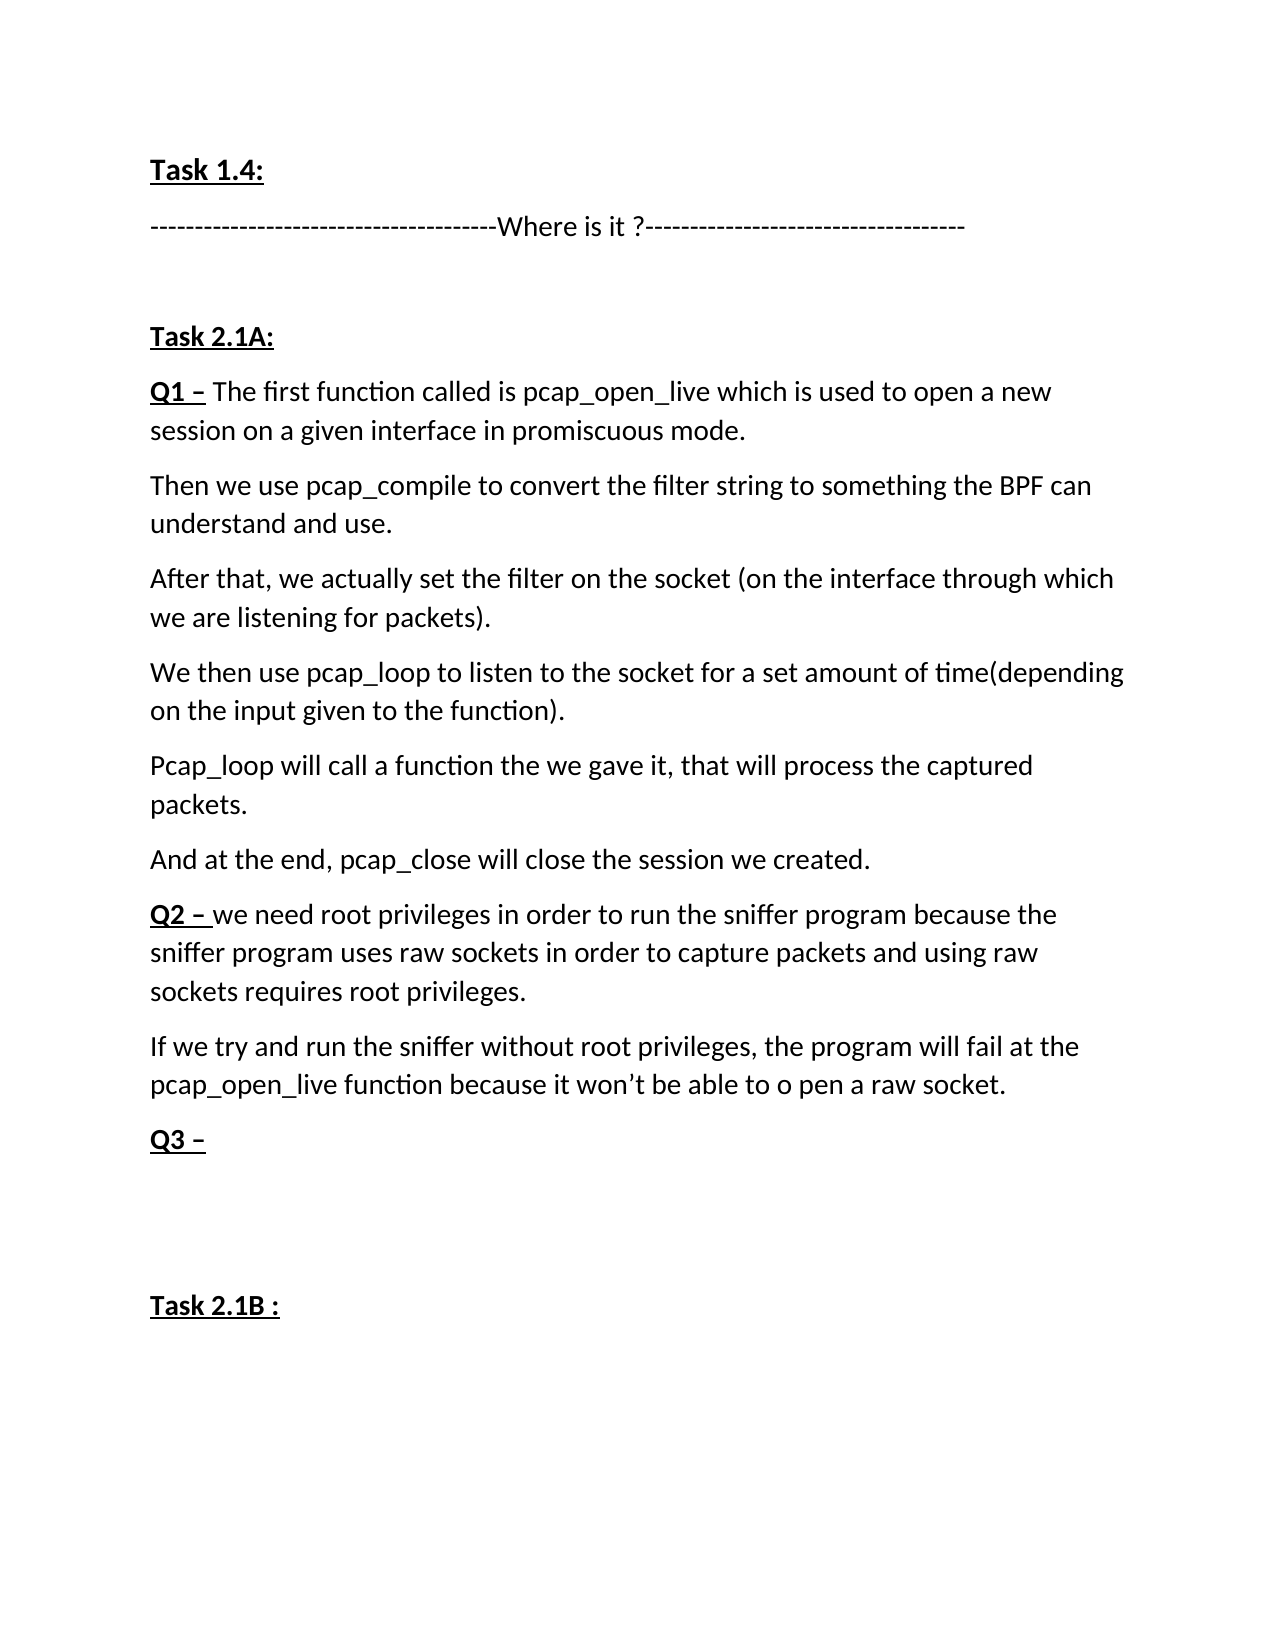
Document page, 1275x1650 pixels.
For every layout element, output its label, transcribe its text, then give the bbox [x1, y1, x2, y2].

text Q2 – we need root privileges in order to run the sniffer program because the sniffer program uses raw sockets in order to capture packets and using raw sockets requires root privileges. [150, 896, 1125, 1008]
text We then use pcap_loop to listen to the socket for a set amount of time(depending on the input given to the function). [150, 654, 1125, 728]
text Task 1.4: [150, 150, 1125, 188]
text And at the end, pcap_close will close the session we created. [150, 841, 1125, 876]
text After that, we actually set the filter on the socket (on the interface through which we are listening for packets). [150, 560, 1125, 634]
text Then we use pcap_compile to convert the filter string to something the BPF can understand and use. [150, 467, 1125, 541]
text Q1 – The first function called is pcap_open_live which is used to open a new session on a given interface in promiscuous mode. [150, 373, 1125, 447]
text If we try and run the sniffer without root privileges, the program will fail at the pcap_open_live function because it won’t be able to o pen a raw socket. [150, 1028, 1125, 1102]
text Task 2.1B : [150, 1287, 1125, 1322]
text ---------------------------------------Where is it ?------------------------------------ [150, 208, 1125, 243]
text Pcap_loop will call a function the we gave it, that will process the captured packets. [150, 747, 1125, 821]
text Task 2.1A: [150, 318, 1125, 354]
text Q3 – [150, 1121, 1125, 1157]
